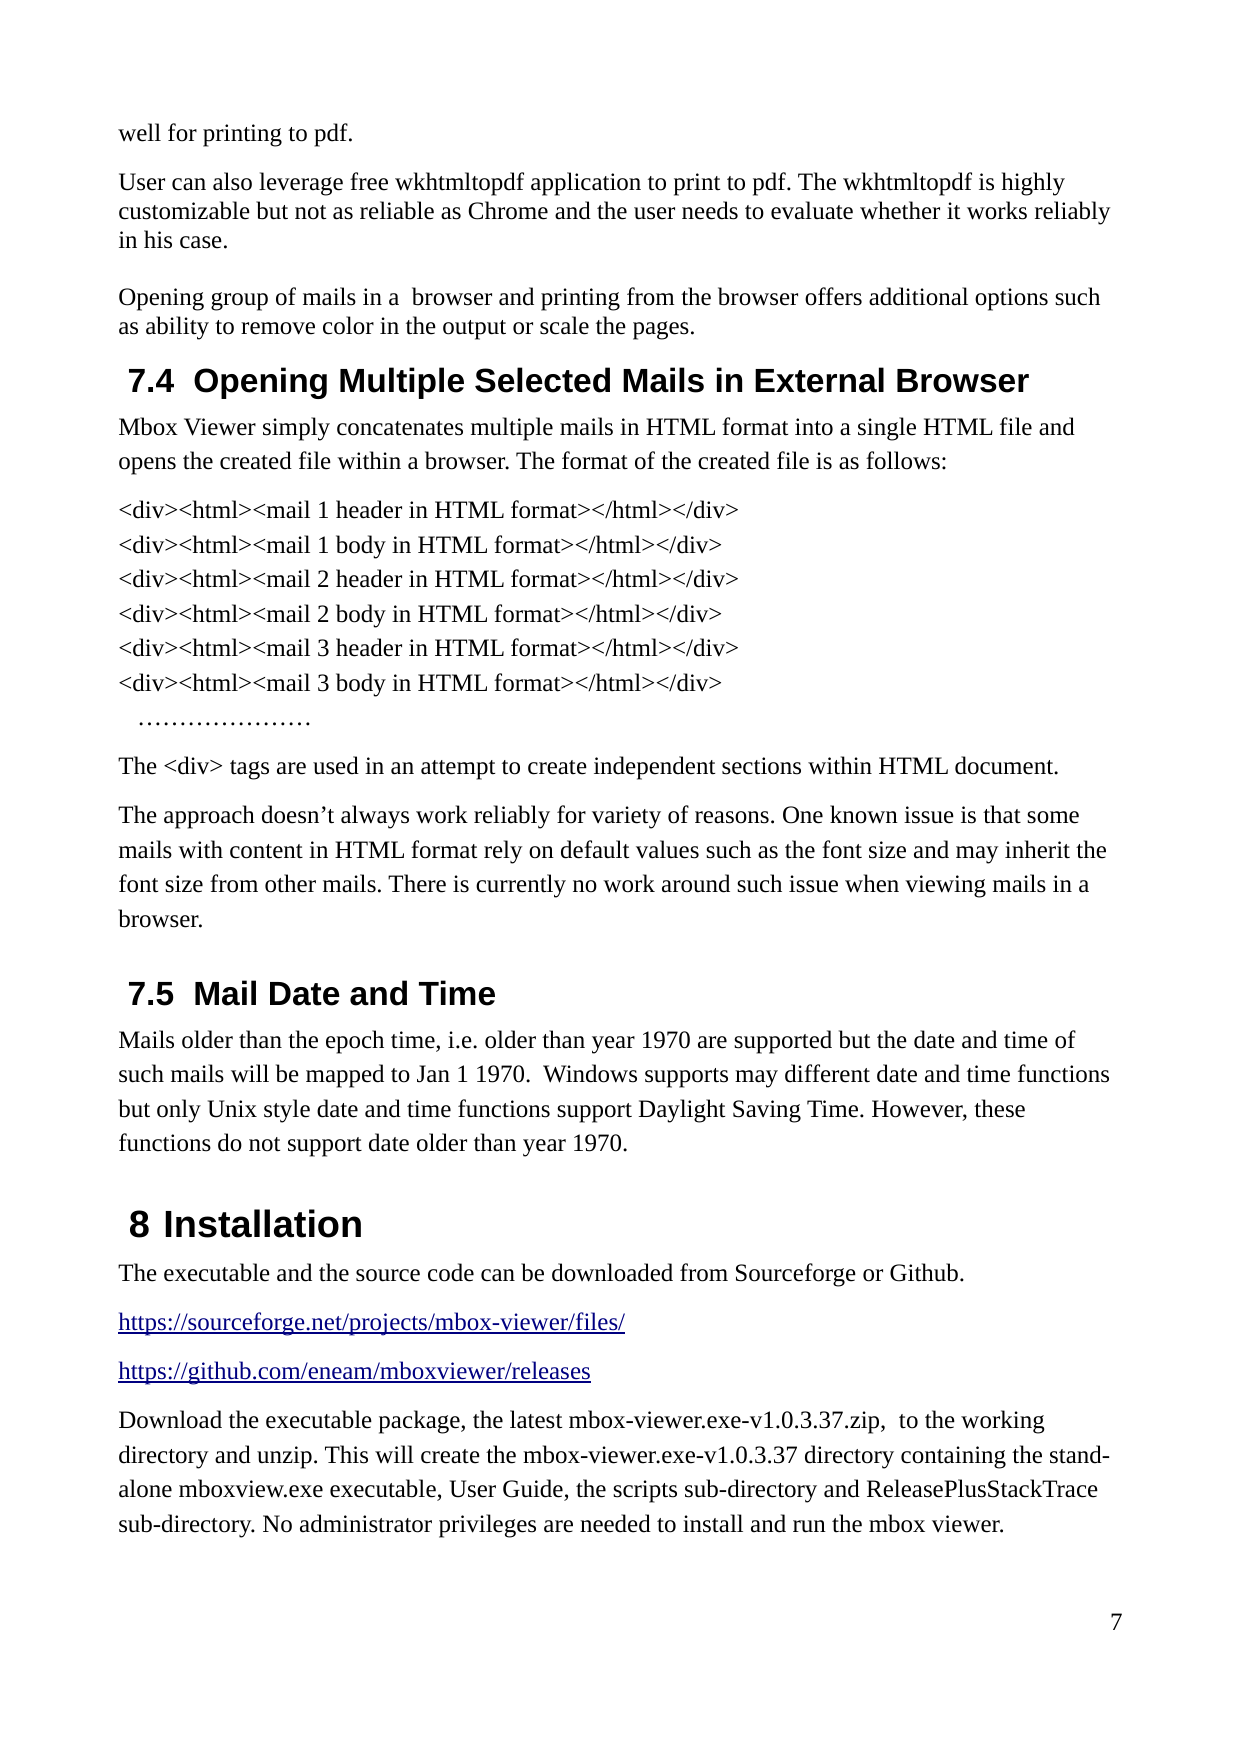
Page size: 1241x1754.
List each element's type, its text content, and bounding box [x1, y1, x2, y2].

text User can also leverage free wkhtmltopdf application to print to pdf. The wkhtmltopdf is highly customizable but not as reliable as Chrome and the user needs to evaluate whether it works reliably in his case. [118, 167, 1122, 253]
text well for printing to pdf. [118, 118, 1122, 147]
text Mbox Viewer simply concatenates multiple mails in HTML format into a single HTML file and opens the created file within a browser. The format of the created file is as follows: [118, 412, 1122, 475]
text <div><html><mail 1 header in HTML format></html></div> <div><html><mail 1 body in HTML format></html></div> <div><html><mail 2 header in HTML format></html></div> <div><html><mail 2 body in HTML format></html></div> <div><html><mail 3 header in HTML format></html></div> <div><html><mail 3 body in HTML format></html></div> ………………… [118, 495, 1122, 731]
text The <div> tags are used in an attempt to create independent sections within HTML document. [118, 751, 1122, 780]
text The executable and the source code can be downloaded from Sourceforge or Github. [118, 1258, 1122, 1287]
text Opening group of mails in a browser and printing from the browser offers additional options such as ability to remove color in the output or scale the pages. [118, 282, 1122, 340]
text The approach doesn’t always work reliably for variety of reasons. One known issue is that some mails with content in HTML format rely on default values such as the font size and may inherit the font size from other mails. There is currently no work around such issue when viewing mails in a browser. [118, 800, 1122, 932]
subtitle Opening Multiple Selected Mails in External Browser [118, 361, 1122, 399]
text https://github.com/eneam/mboxviewer/releases [118, 1356, 1122, 1385]
subtitle Mail Date and Time [118, 973, 1122, 1012]
text Mails older than the epoch time, i.e. older than year 1970 are supported but the date and time of such mails will be mapped to Jan 1 1970. Windows supports may different date and time functions but only Unix style date and time functions support Daylight Saving Time. However, these functions do not support date older than year 1970. [118, 1025, 1122, 1157]
text Download the executable package, the latest mbox-viewer.exe-v1.0.3.37.zip, to the working directory and unzip. This will create the mbox-viewer.exe-v1.0.3.37 directory containing the stand-alone mboxview.exe executable, User Guide, the scripts sub-directory and ReleasePlusStackTrace sub-directory. No administrator privileges are needed to install and run the mbox viewer. [118, 1406, 1122, 1538]
text https://sourceforge.net/projects/mbox-viewer/files/ [118, 1307, 1122, 1336]
subtitle Installation [118, 1202, 1122, 1246]
